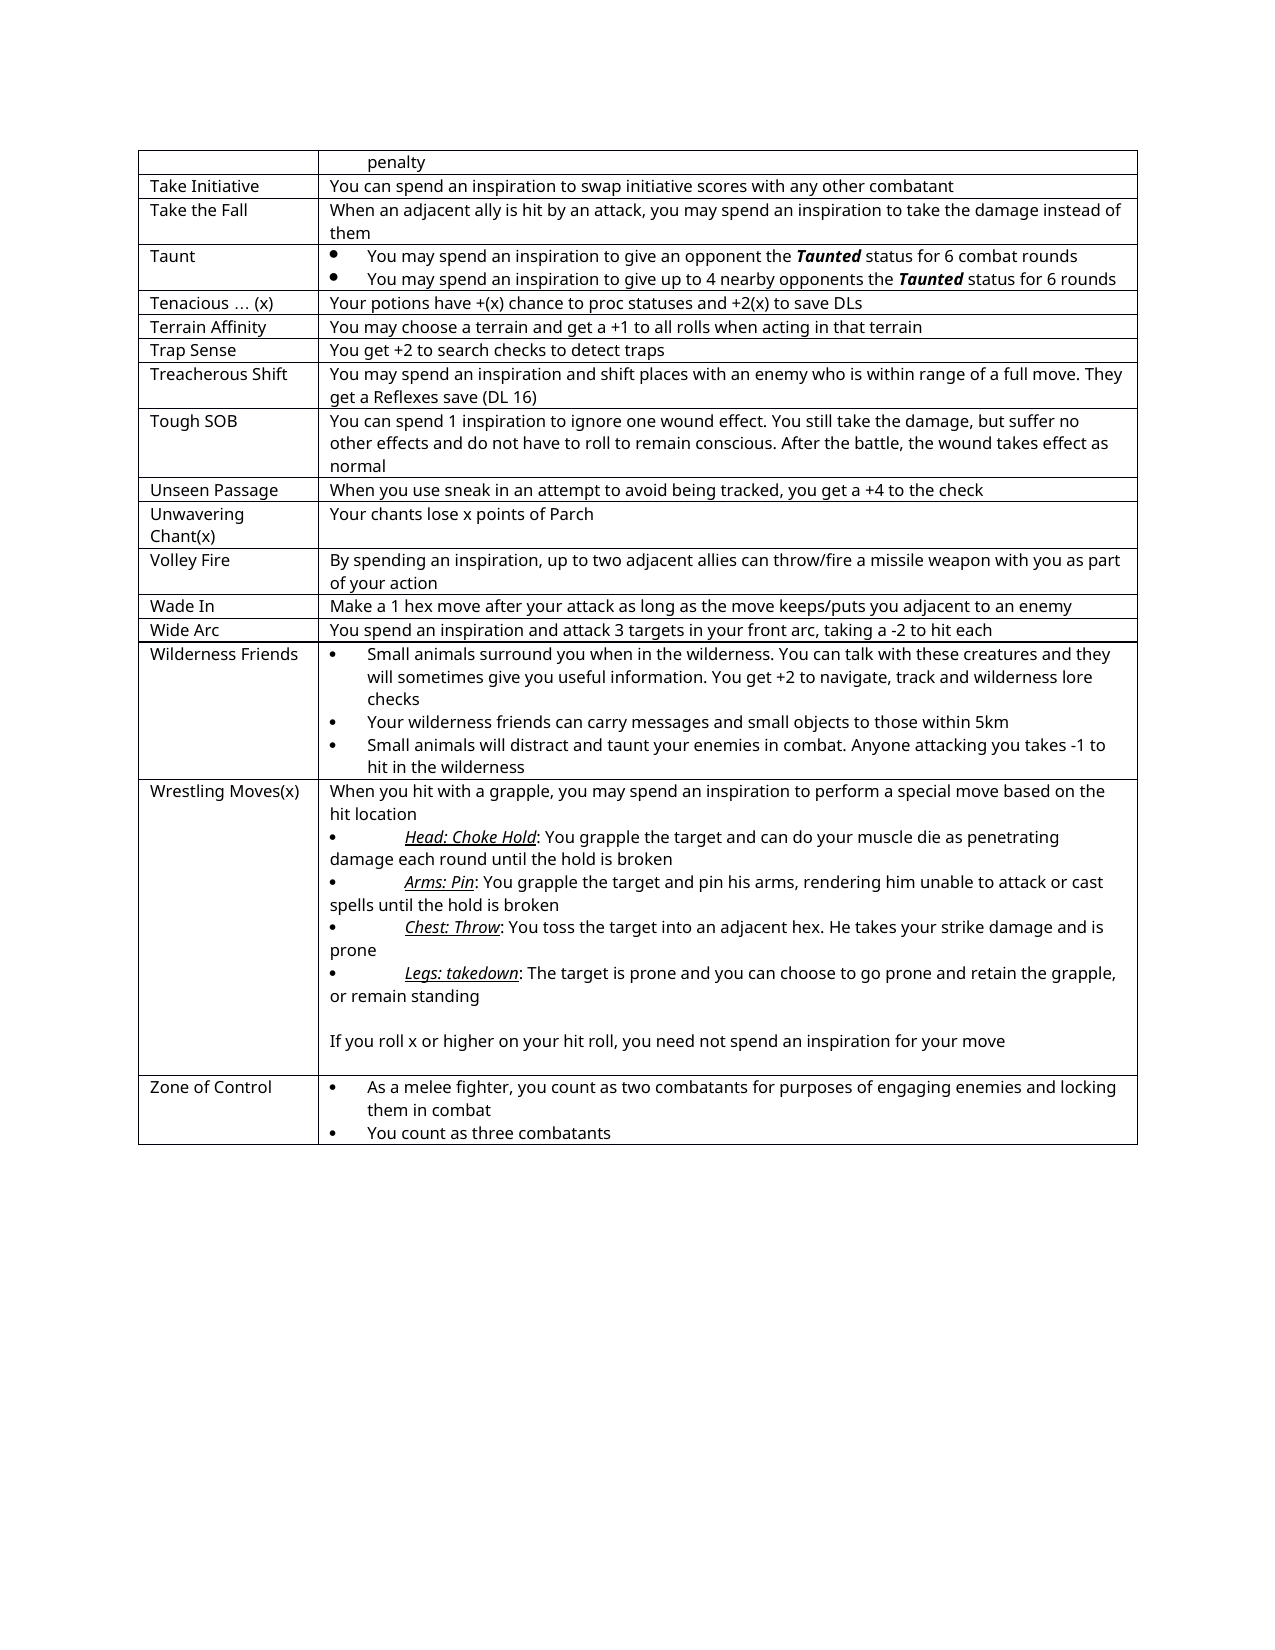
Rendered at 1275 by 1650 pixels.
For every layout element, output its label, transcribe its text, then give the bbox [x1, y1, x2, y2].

table_cell You get +2 to search checks to detect traps [319, 339, 1137, 362]
table_cell Take Initiative [139, 175, 318, 197]
table_cell You can spend an inspiration to swap initiative scores with any other combatant [319, 175, 1137, 197]
table_cell When an adjacent ally is hit by an attack, you may spend an inspiration to take the damage instead of them [319, 199, 1137, 244]
table_cell As a melee fighter, you count as two combatants for purposes of engaging enemies and locking them in combat You count as three combatants [319, 1076, 1137, 1144]
table_cell Your potions have +(x) chance to proc statuses and +2(x) to save DLs [319, 291, 1137, 314]
table_cell You may spend an inspiration to give an opponent the Taunted status for 6 combat rounds You may spend an inspiration to give up to 4 nearby opponents the Taunted status for 6 rounds [319, 245, 1137, 290]
table_cell Terrain Affinity [139, 315, 318, 338]
table_cell You can spend 1 inspiration to ignore one wound effect. You still take the damage, but suffer no other effects and do not have to roll to remain conscious. After the battle, the wound takes effect as normal [319, 409, 1137, 477]
table_cell Take the Fall [139, 199, 318, 244]
table_cell You may choose a terrain and get a +1 to all rolls when acting in that terrain [319, 315, 1137, 338]
table_cell Unwavering Chant(x) [139, 502, 318, 547]
table_cell When you use sneak in an attempt to avoid being tracked, you get a +4 to the check [319, 478, 1137, 501]
table_cell Wrestling Moves(x) [139, 780, 318, 1075]
table_cell Wide Arc [139, 619, 318, 641]
table_cell Tough SOB [139, 409, 318, 477]
table_cell Trap Sense [139, 339, 318, 362]
table_cell Your chants lose x points of Parch [319, 502, 1137, 547]
table_cell Unseen Passage [139, 478, 318, 501]
table_cell By spending an inspiration, up to two adjacent allies can throw/fire a missile weapon with you as part of your action [319, 549, 1137, 594]
table_cell Zone of Control [139, 1076, 318, 1144]
table_cell Wade In [139, 595, 318, 618]
table_cell Taunt [139, 245, 318, 290]
table_cell Small animals surround you when in the wilderness. You can talk with these creatures and they will sometimes give you useful information. You get +2 to navigate, track and wilderness lore checks Your wilderness friends can carry messages and small objects to those within 5km Small animals will distract and taunt your enemies in combat. Anyone attacking you takes -1 to hit in the wilderness [319, 643, 1137, 779]
table_cell Tenacious … (x) [139, 291, 318, 314]
table_cell penalty [319, 151, 1137, 174]
table_cell Treacherous Shift [139, 363, 318, 408]
table_cell Volley Fire [139, 549, 318, 594]
table_cell When you hit with a grapple, you may spend an inspiration to perform a special move based on the hit location Head: Choke Hold: You grapple the target and can do your muscle die as penetrating damage each round until the hold is broken Arms: Pin: You grapple the target and pin his arms, rendering him unable to attack or cast spells until the hold is broken Chest: Throw: You toss the target into an adjacent hex. He takes your strike damage and is prone Legs: takedown: The target is prone and you can choose to go prone and retain the grapple, or remain standing If you roll x or higher on your hit roll, you need not spend an inspiration for your move [319, 780, 1137, 1075]
table_cell You spend an inspiration and attack 3 targets in your front arc, taking a -2 to hit each [319, 619, 1137, 641]
table_cell [139, 151, 318, 174]
table_cell You may spend an inspiration and shift places with an enemy who is within range of a full move. They get a Reflexes save (DL 16) [319, 363, 1137, 408]
table_cell Make a 1 hex move after your attack as long as the move keeps/puts you adjacent to an enemy [319, 595, 1137, 618]
table_cell Wilderness Friends [139, 643, 318, 779]
